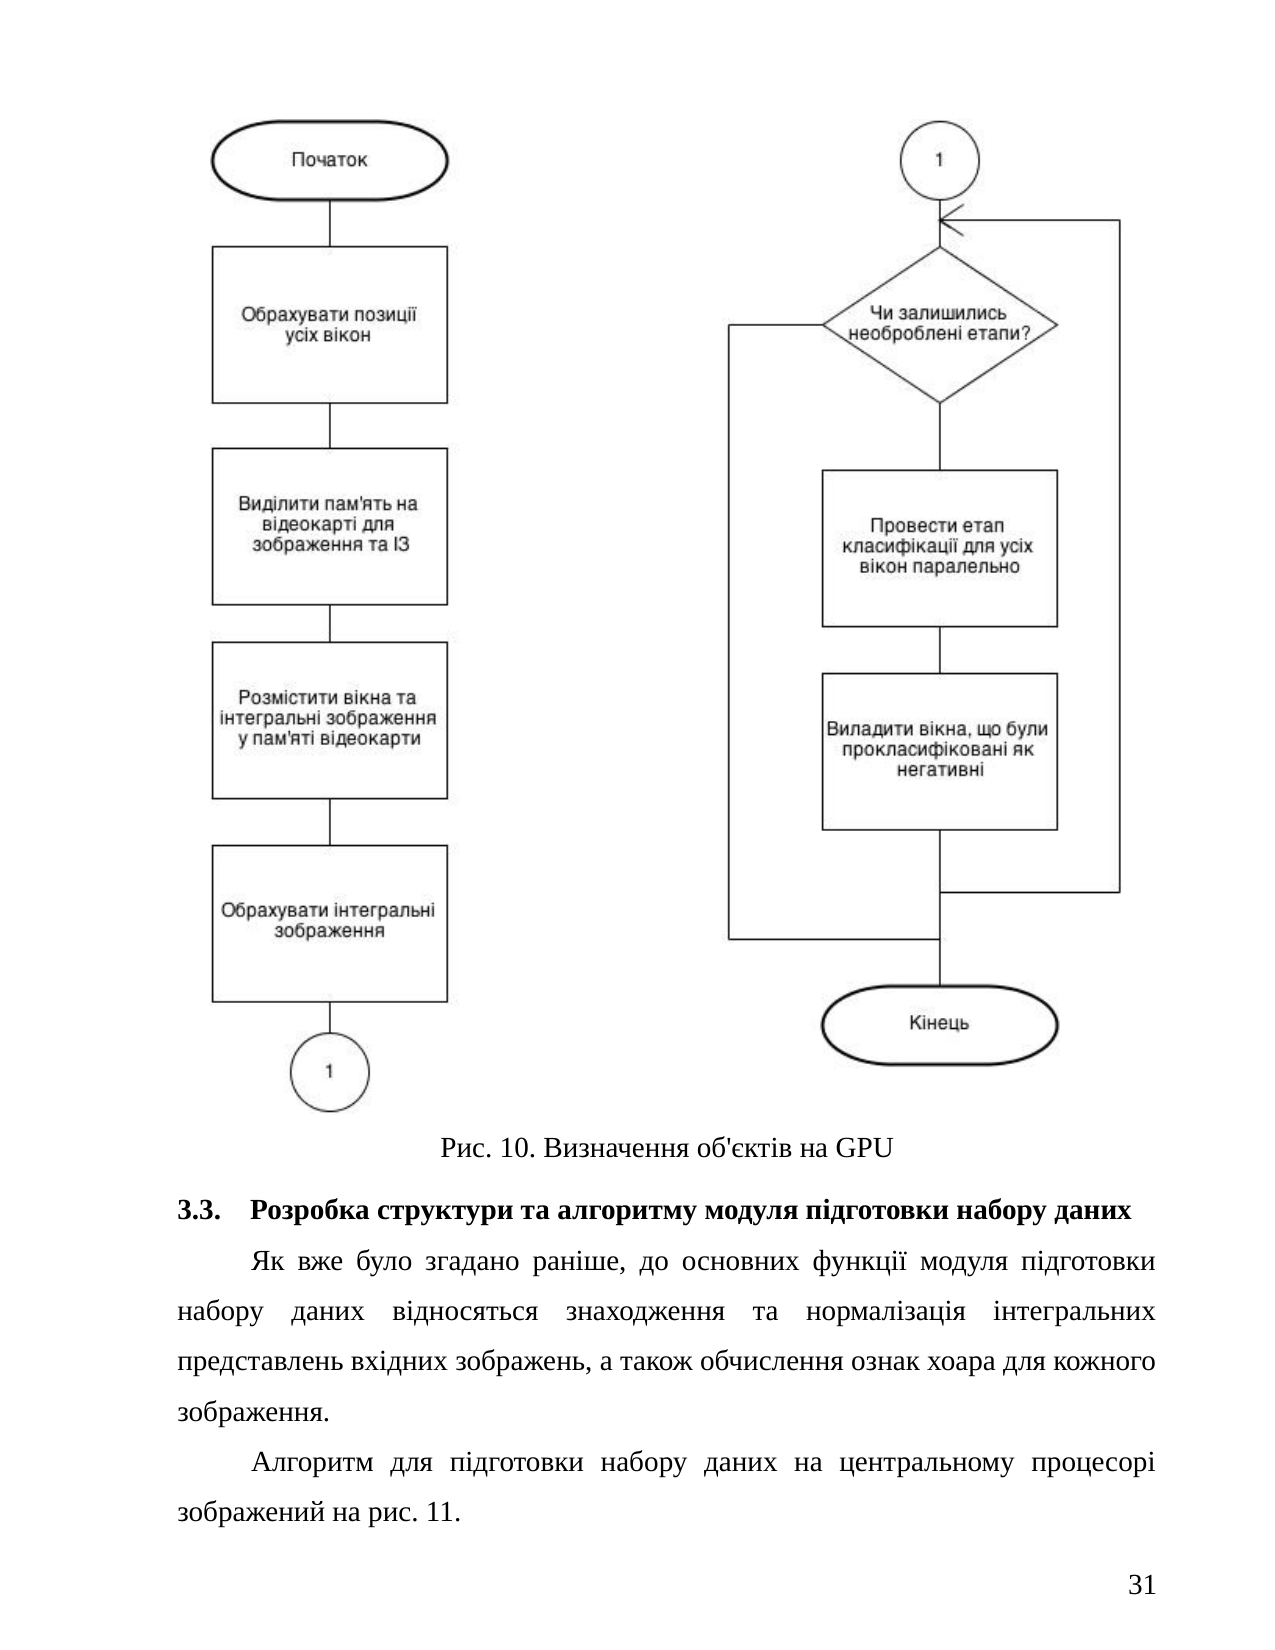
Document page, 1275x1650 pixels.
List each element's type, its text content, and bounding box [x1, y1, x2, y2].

picture [209, 118, 1124, 1114]
text Як вже було згадано раніше, до основних функції модуля підготовки набору даних відносяться знаходження та нормалізація інтегральних представлень вхідних зображень, а також обчислення ознак хоара для кожного зображення. [177, 1243, 1157, 1427]
text Рис. 10. Визначення об'єктів на GPU [177, 1130, 1157, 1164]
text Алгоритм для підготовки набору даних на центральному процесорі зображений на рис. 11. [177, 1444, 1157, 1528]
subtitle 3.3. Розробка структури та алгоритму модуля підготовки набору даних [177, 1192, 1157, 1226]
